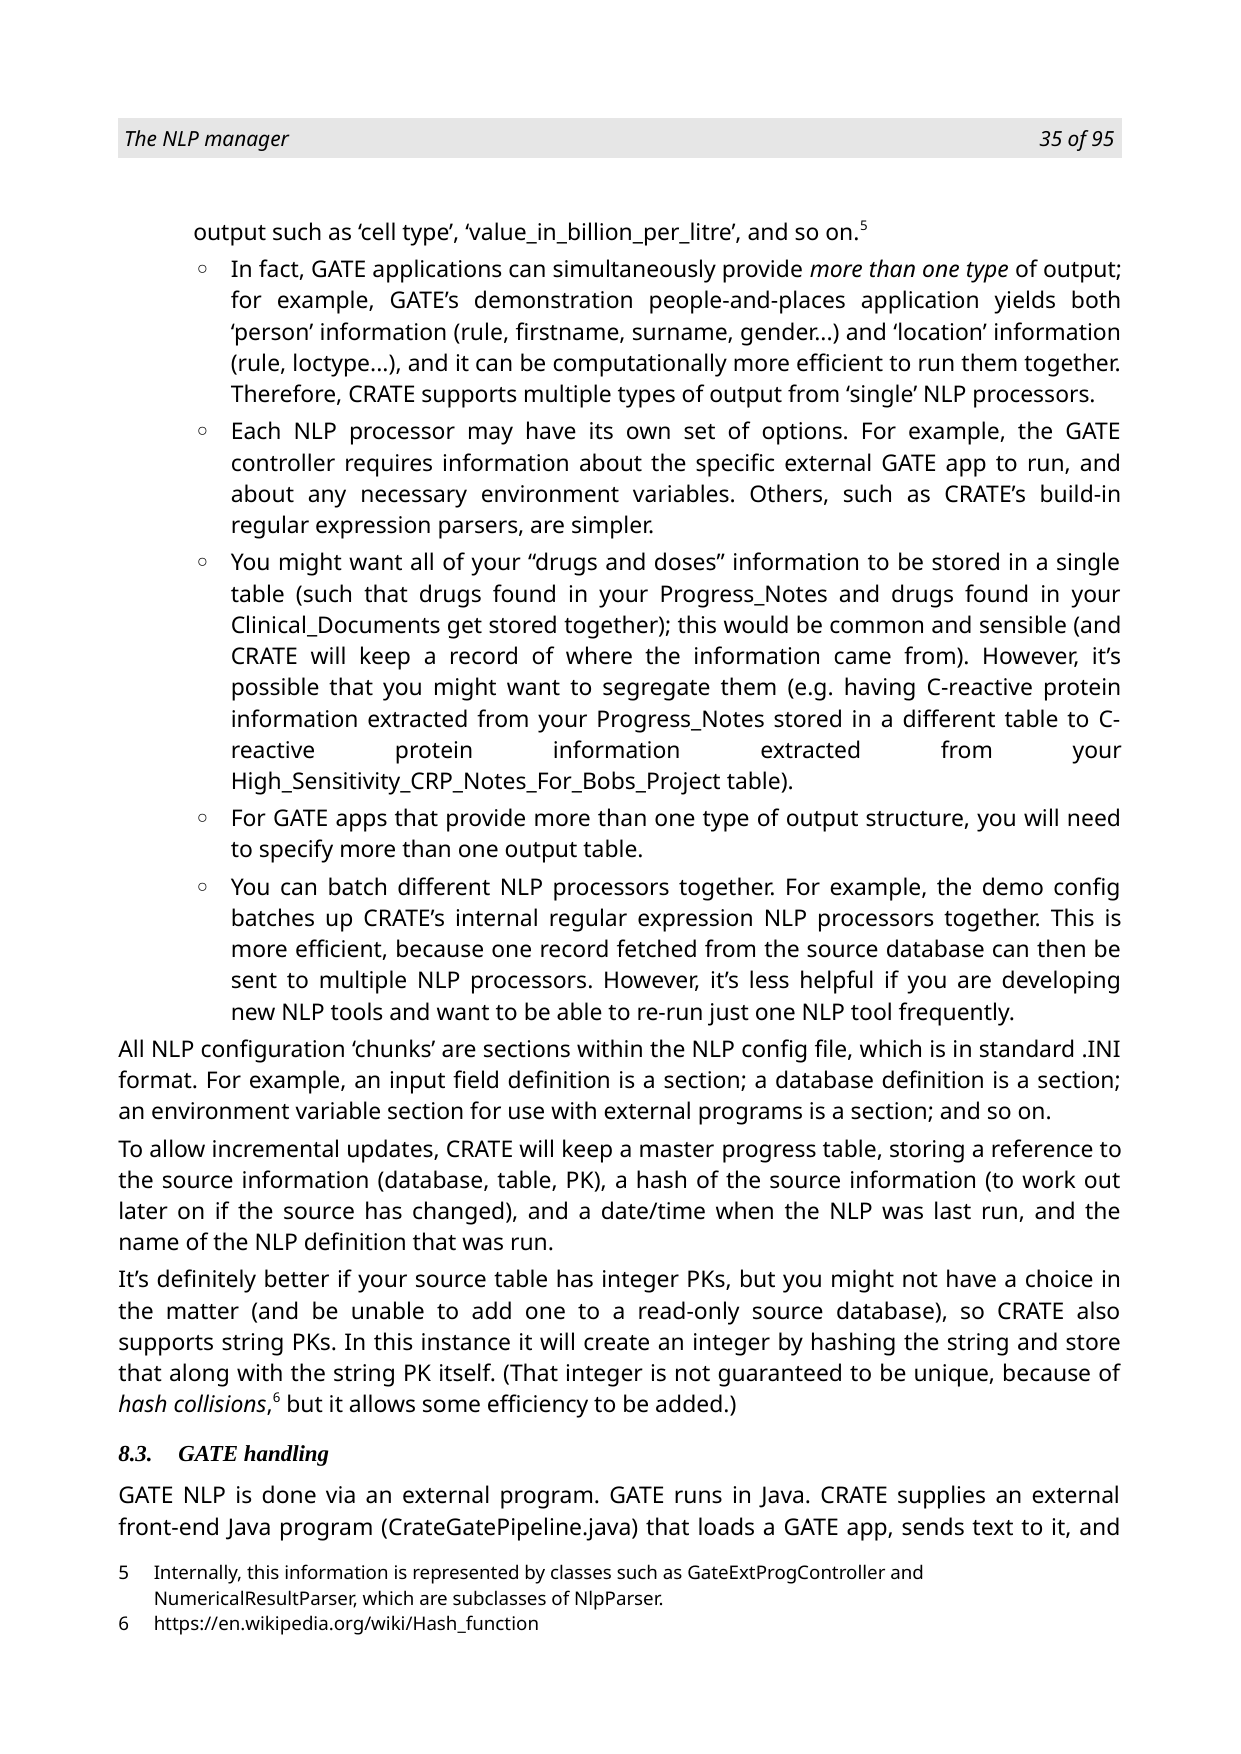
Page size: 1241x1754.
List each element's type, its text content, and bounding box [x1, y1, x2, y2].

list You might want all of your “drugs and doses” information to be stored in a single table (such that drugs found in your Progress_Notes and drugs found in your Clinical_Documents get stored together); this would be common and sensible (and CRATE will keep a record of where the information came from). However, it’s possible that you might want to segregate them (e.g. having C-reactive protein information extracted from your Progress_Notes stored in a different table to C-reactive protein information extracted from your High_Sensitivity_CRP_Notes_For_Bobs_Project table). [193, 546, 1122, 796]
list For GATE apps that provide more than one type of output structure, you will need to specify more than one output table. [193, 802, 1122, 865]
text GATE NLP is done via an external program. GATE runs in Java. CRATE supplies an external front-end Java program (CrateGatePipeline.java) that loads a GATE app, sends text to it, and [118, 1479, 1122, 1542]
text It’s definitely better if your source table has integer PKs, but you might not have a choice in the matter (and be unable to add one to a read-only source database), so CRATE also supports string PKs. In this instance it will create an integer by hashing the string and store that along with the string PK itself. (That integer is not guaranteed to be unique, because of hash collisions, but it allows some efficiency to be added.) [118, 1263, 1122, 1420]
text All NLP configuration ‘chunks’ are sections within the NLP config file, which is in standard .INI format. For example, an input field definition is a section; a database definition is a section; an environment variable section for use with external programs is a section; and so on. [118, 1033, 1122, 1127]
list You can batch different NLP processors together. For example, the demo config batches up CRATE’s internal regular expression NLP processors together. This is more efficient, because one record fetched from the source database can then be sent to multiple NLP processors. However, it’s less helpful if you are developing new NLP tools and want to be able to re-run just one NLP tool frequently. [193, 871, 1122, 1027]
list Internally, this information is represented by classes such as GateExtProgController and NumericalResultParser, which are subclasses of NlpParser. [118, 1559, 1122, 1610]
text To allow incremental updates, CRATE will keep a master progress table, storing a reference to the source information (database, table, PK), a hash of the source information (to work out later on if the source has changed), and a date/time when the NLP was last run, and the name of the NLP definition that was run. [118, 1132, 1122, 1257]
list Each NLP processor may have its own set of options. For example, the GATE controller requires information about the specific external GATE app to run, and about any necessary environment variables. Others, such as CRATE’s build-in regular expression parsers, are simpler. [193, 415, 1122, 540]
list In fact, GATE applications can simultaneously provide more than one type of output; for example, GATE’s demonstration people-and-places application yields both ‘person’ information (rule, firstname, surname, gender...) and ‘location’ information (rule, loctype...), and it can be computationally more efficient to run them together. Therefore, CRATE supports multiple types of output from ‘single’ NLP processors. [193, 253, 1122, 409]
text https://en.wikipedia.org/wiki/Hash_function [118, 1610, 1122, 1636]
list output such as ‘cell type’, ‘value_in_billion_per_litre’, and so on. [156, 216, 1122, 247]
subtitle GATE handling [118, 1441, 1122, 1467]
